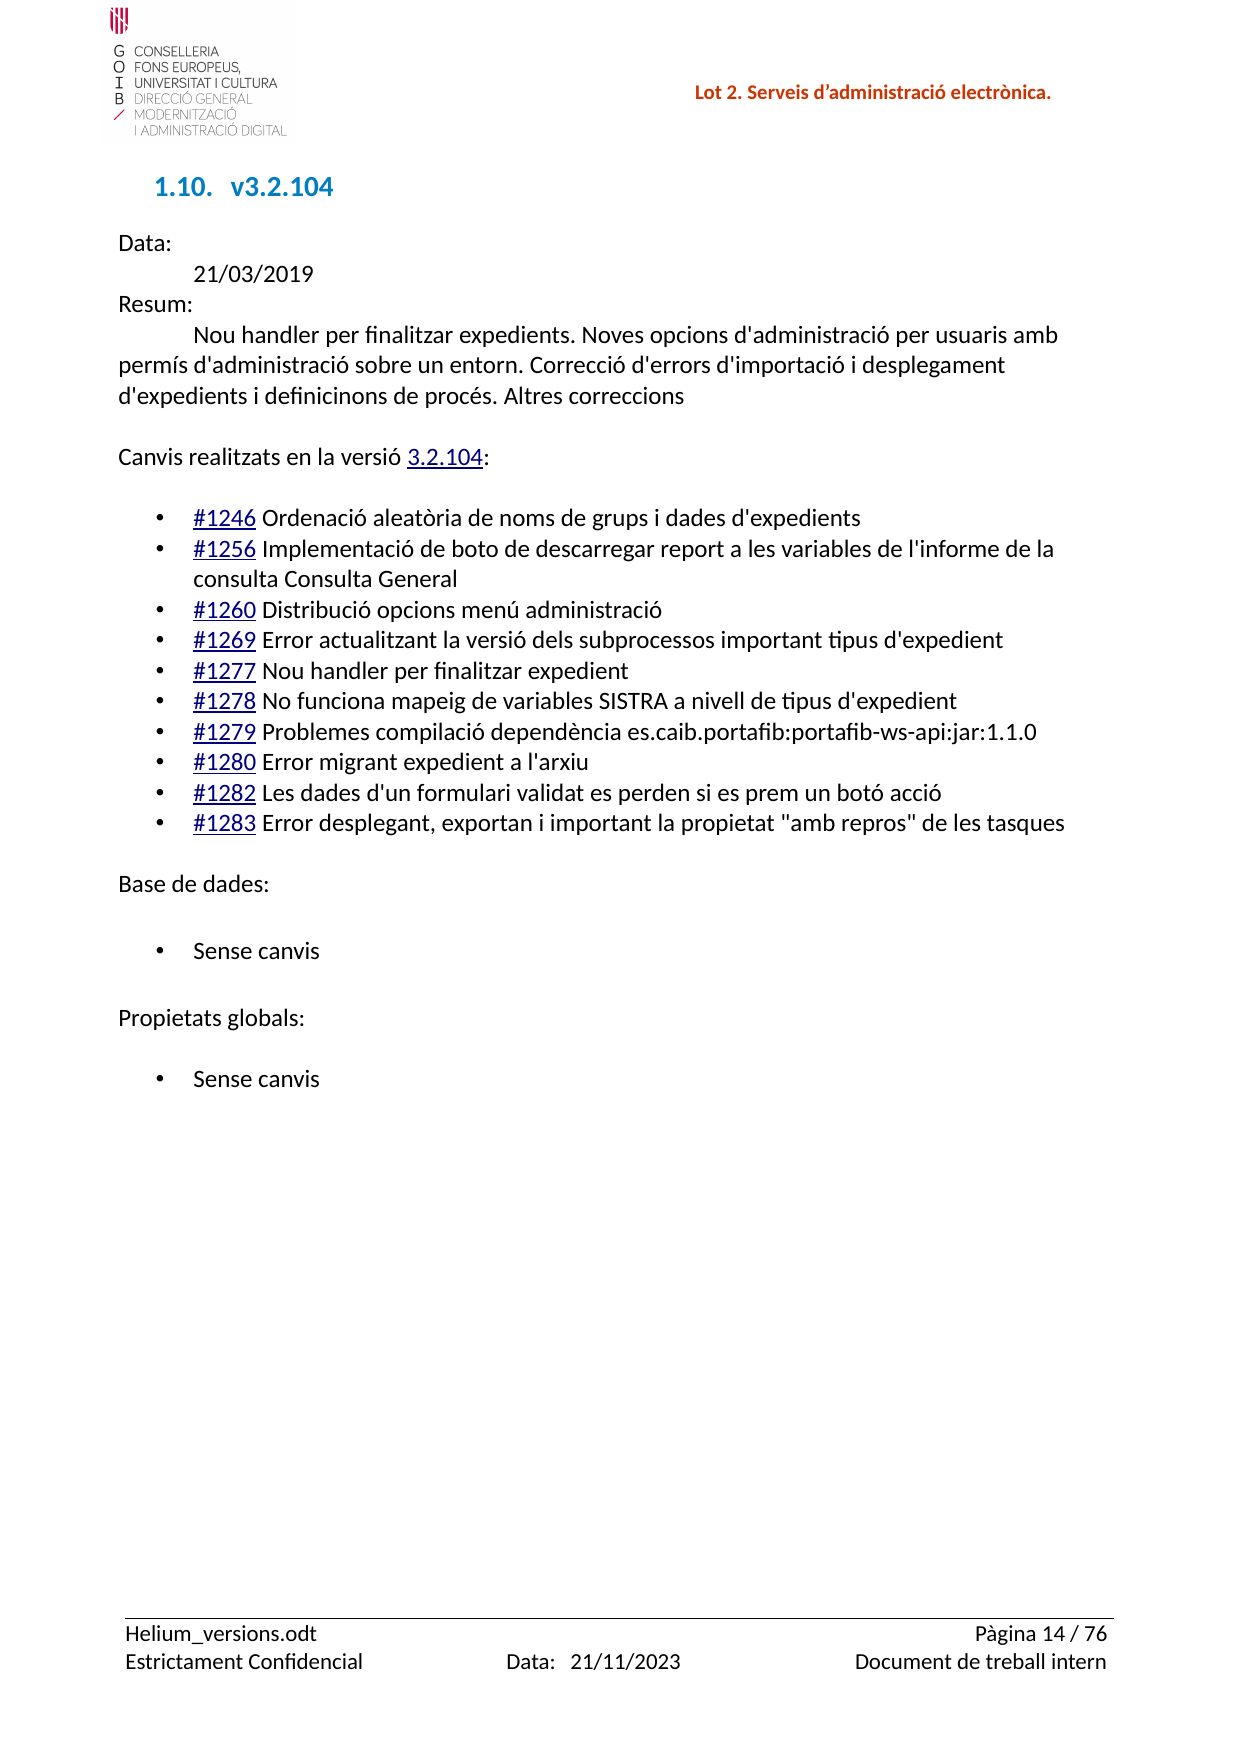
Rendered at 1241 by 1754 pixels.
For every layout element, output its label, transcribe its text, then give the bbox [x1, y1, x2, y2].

list #1279 Problemes compilació dependència es.caib.portafib:portafib-ws-api:jar:1.1.0 [156, 716, 1122, 746]
list #1280 Error migrant expedient a l'arxiu [156, 746, 1122, 777]
text Base de dades: [118, 868, 1122, 899]
list #1256 Implementació de boto de descarregar report a les variables de l'informe de la consulta Consulta General [156, 533, 1122, 594]
subtitle v3.2.104 [153, 168, 1122, 204]
list #1277 Nou handler per finalitzar expedient [156, 655, 1122, 685]
list Sense canvis [156, 1063, 1122, 1094]
list #1260 Distribució opcions menú administració [156, 594, 1122, 624]
text Resum: [118, 289, 1122, 319]
list #1246 Ordenació aleatòria de noms de grups i dades d'expedients [156, 502, 1122, 533]
text Data: [118, 228, 1122, 258]
picture [100, 0, 297, 144]
text Nou handler per finalitzar expedients. Noves opcions d'administració per usuaris amb permís d'administració sobre un entorn. Correcció d'errors d'importació i desplegament d'expedients i definicinons de procés. Altres correccions [118, 319, 1122, 411]
list #1278 No funciona mapeig de variables SISTRA a nivell de tipus d'expedient [156, 685, 1122, 716]
text Canvis realitzats en la versió 3.2.104: [118, 441, 1122, 472]
list #1269 Error actualitzant la versió dels subprocessos important tipus d'expedient [156, 624, 1122, 655]
text Propietats globals: [118, 1002, 1122, 1033]
list Sense canvis [156, 936, 1122, 966]
list #1282 Les dades d'un formulari validat es perden si es prem un botó acció [156, 777, 1122, 807]
list #1283 Error desplegant, exportan i important la propietat "amb repros" de les tasques [156, 807, 1122, 838]
text 21/03/2019 [118, 258, 1122, 289]
